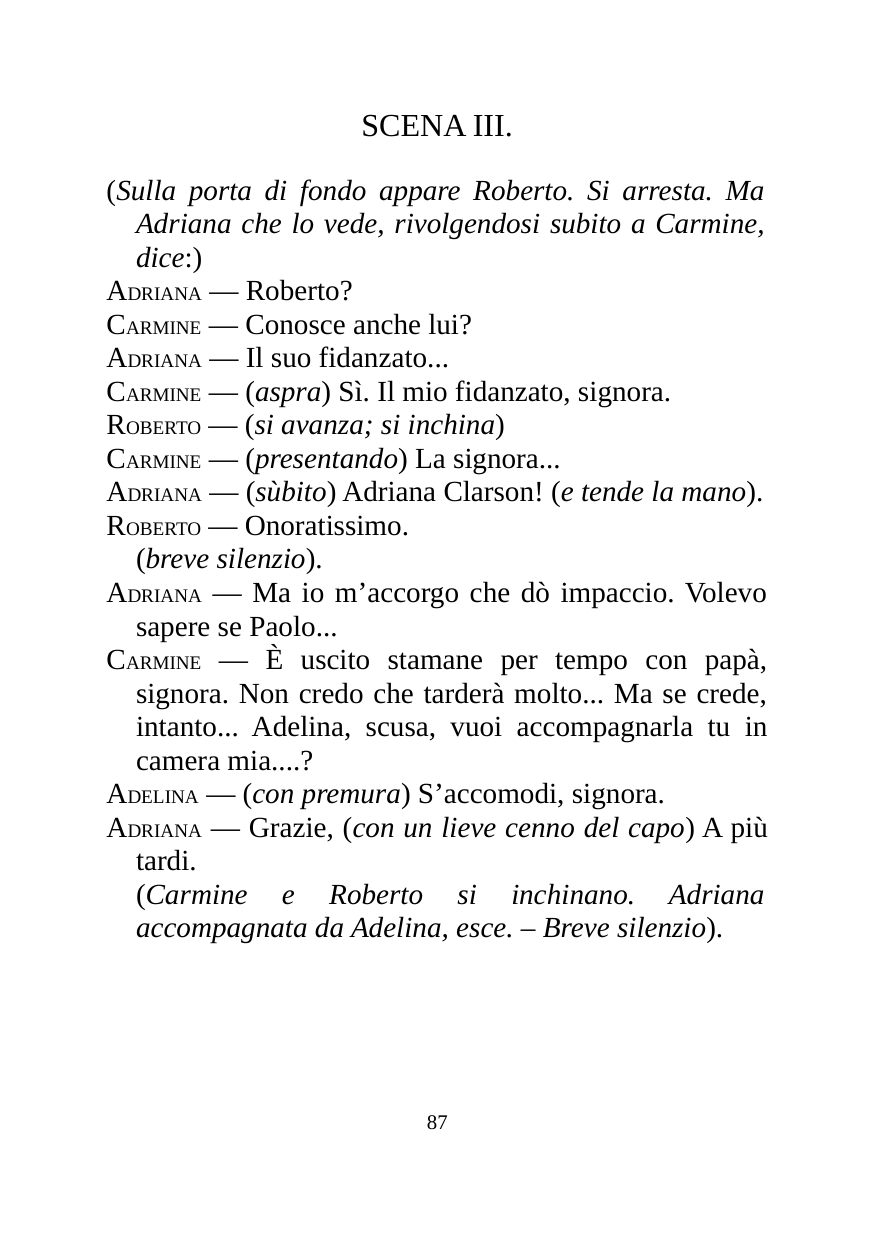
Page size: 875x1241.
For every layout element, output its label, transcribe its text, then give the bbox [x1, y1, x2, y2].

text Adriana — Ma io m’accorgo che dò impaccio. Volevo sapere se Paolo... [106, 575, 768, 642]
text Carmine — (aspra) Sì. Il mio fidanzato, signora. [106, 374, 768, 407]
text Adriana — Il suo fidanzato... [106, 340, 768, 374]
text Adriana — Roberto? [106, 273, 768, 307]
text Adriana — Grazie, (con un lieve cenno del capo) A più tardi. [106, 810, 768, 877]
subtitle SCENA III. [106, 106, 768, 143]
text Roberto — Onoratissimo. [106, 508, 768, 542]
text (Sulla porta di fondo appare Roberto. Si arresta. Ma Adriana che lo vede, rivolgendosi subito a Carmine, dice:) [106, 173, 768, 273]
text Carmine — (presentando) La signora... [106, 441, 768, 474]
text Adriana — (sùbito) Adriana Clarson! (e tende la mano). [106, 474, 768, 508]
text (Carmine e Roberto si inchinano. Adriana accompagnata da Adelina, esce. – Breve silenzio). [136, 877, 768, 944]
text Roberto — (si avanza; si inchina) [106, 407, 768, 441]
text Carmine — È uscito stamane per tempo con papà, signora. Non credo che tarderà molto... Ma se crede, intanto... Adelina, scusa, vuoi accompagnarla tu in camera mia....? [106, 642, 768, 776]
text Adelina — (con premura) S’accomodi, signora. [106, 776, 768, 810]
text Carmine — Conosce anche lui? [106, 307, 768, 340]
text (breve silenzio). [136, 542, 768, 575]
